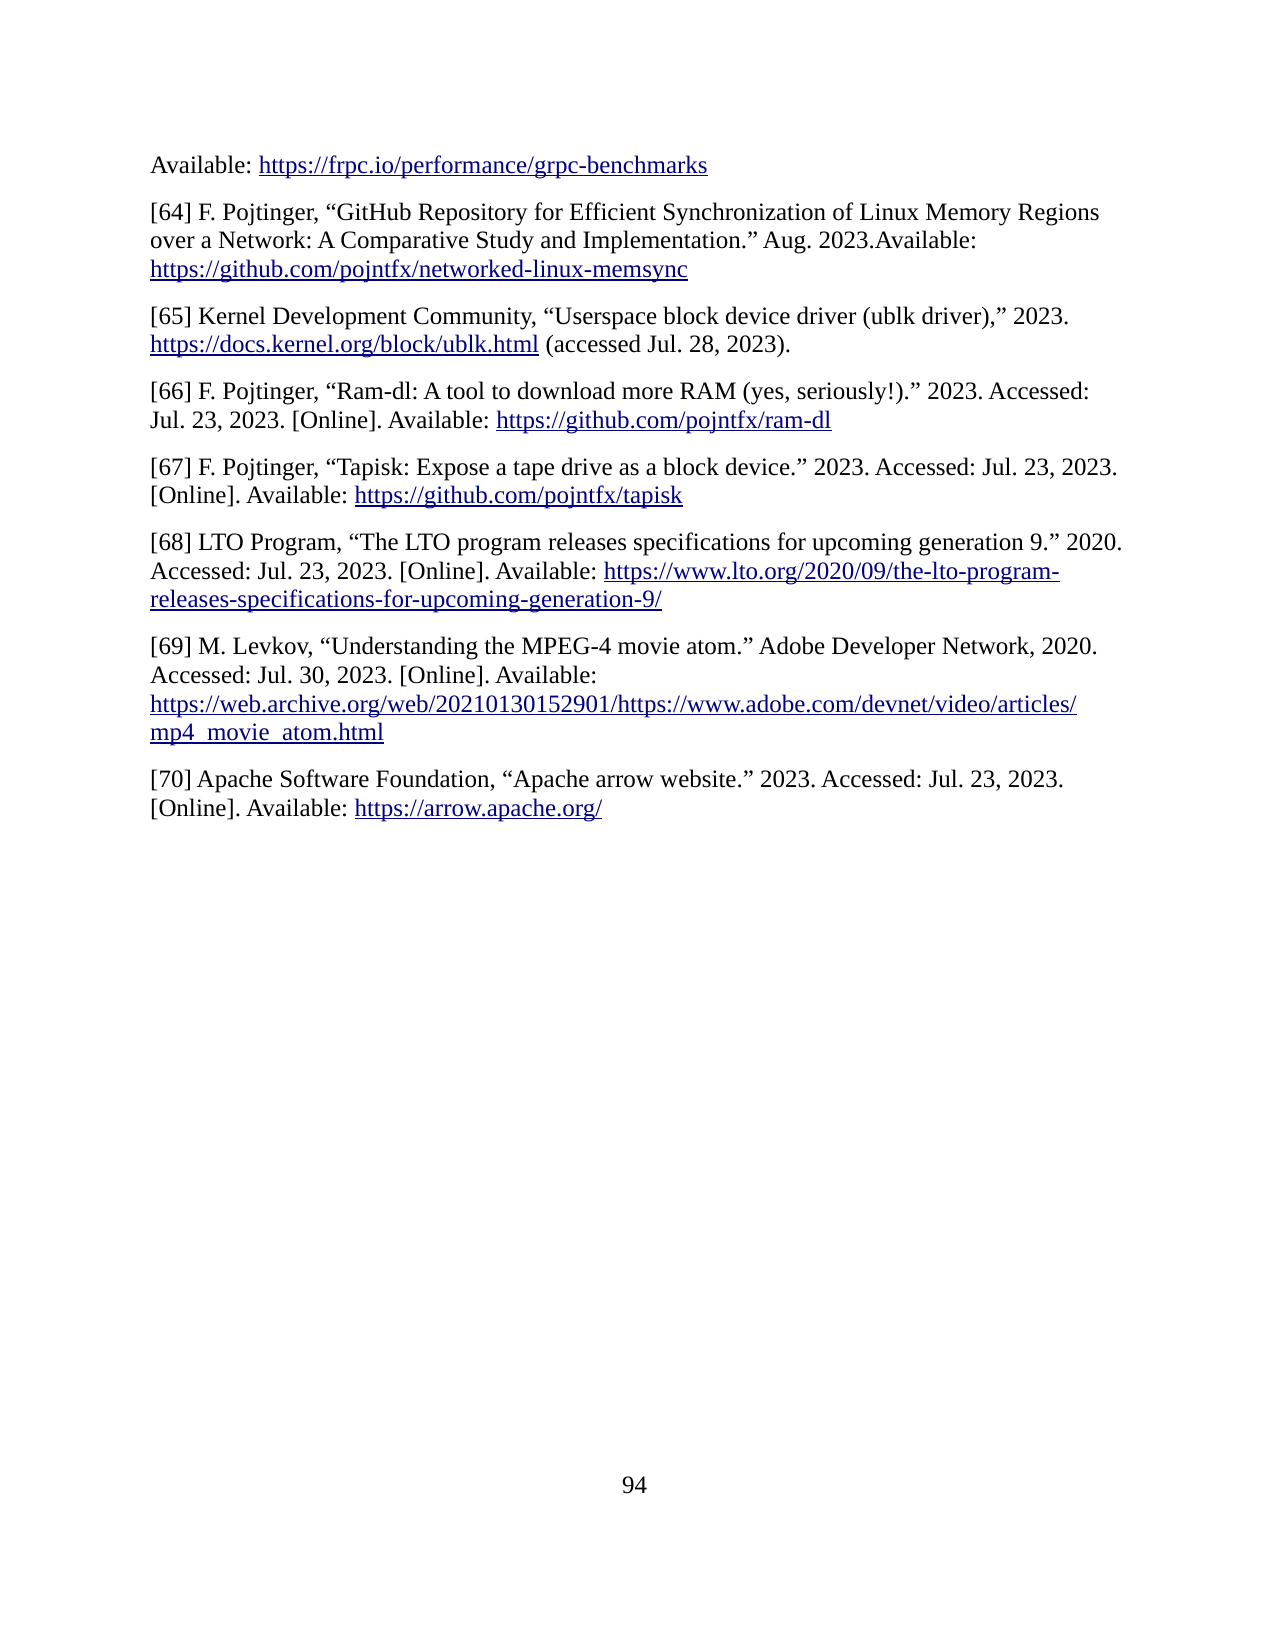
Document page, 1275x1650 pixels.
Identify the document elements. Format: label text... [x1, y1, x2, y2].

text [66] F. Pojtinger, “Ram-dl: A tool to download more RAM (yes, seriously!).” 2023. Accessed: Jul. 23, 2023. [Online]. Available: https://github.com/pojntfx/ram-dl [150, 376, 1125, 434]
text [64] F. Pojtinger, “GitHub Repository for Efficient Synchronization of Linux Memory Regions over a Network: A Comparative Study and Implementation.” Aug. 2023.Available: https://github.com/pojntfx/networked-linux-memsync [150, 197, 1125, 283]
text [70] Apache Software Foundation, “Apache arrow website.” 2023. Accessed: Jul. 23, 2023. [Online]. Available: https://arrow.apache.org/ [150, 764, 1125, 822]
text [69] M. Levkov, “Understanding the MPEG-4 movie atom.” Adobe Developer Network, 2020. Accessed: Jul. 30, 2023. [Online]. Available: https://web.archive.org/web/20210130152901/https://www.adobe.com/devnet/video/articles/mp4_movie_atom.html [150, 631, 1125, 746]
text [67] F. Pojtinger, “Tapisk: Expose a tape drive as a block device.” 2023. Accessed: Jul. 23, 2023. [Online]. Available: https://github.com/pojntfx/tapisk [150, 452, 1125, 509]
text [65] Kernel Development Community, “Userspace block device driver (ublk driver),” 2023. https://docs.kernel.org/block/ublk.html (accessed Jul. 28, 2023). [150, 301, 1125, 358]
text [68] LTO Program, “The LTO program releases specifications for upcoming generation 9.” 2020. Accessed: Jul. 23, 2023. [Online]. Available: https://www.lto.org/2020/09/the-lto-program-releases-specifications-for-upcoming-generation-9/ [150, 527, 1125, 613]
text Available: https://frpc.io/performance/grpc-benchmarks [150, 150, 1125, 179]
